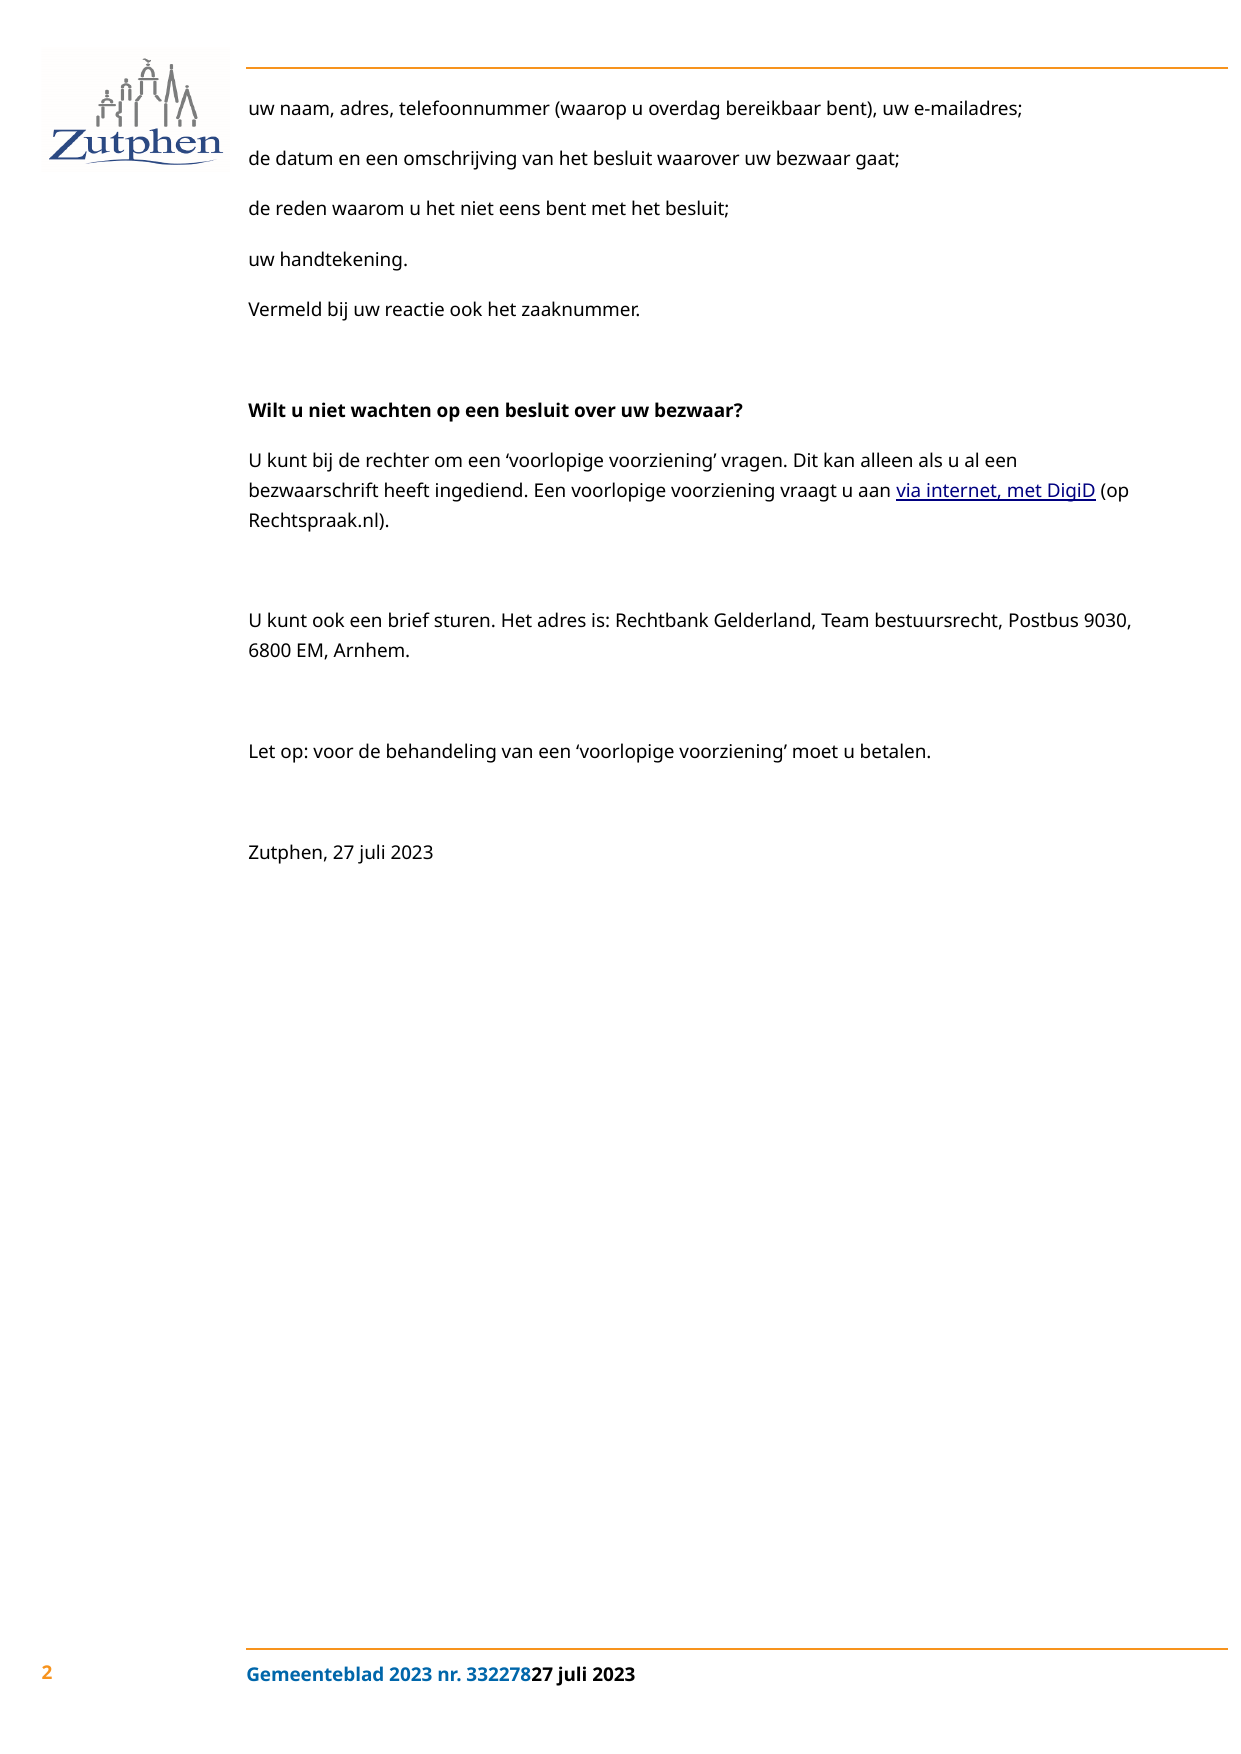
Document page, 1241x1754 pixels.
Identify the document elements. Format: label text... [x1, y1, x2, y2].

text Vermeld bij uw reactie ook het zaaknummer. [248, 296, 1152, 322]
text de datum en een omschrijving van het besluit waarover uw bezwaar gaat; [248, 145, 1152, 171]
text Wilt u niet wachten op een besluit over uw bezwaar? [248, 397, 1152, 423]
text uw handtekening. [248, 246, 1152, 272]
text U kunt bij de rechter om een ‘voorlopige voorziening’ vragen. Dit kan alleen als u al een bezwaarschrift heeft ingediend. Een voorlopige voorziening vraagt u aan via internet, met DigiD (op Rechtspraak.nl). [248, 448, 1152, 533]
text Zutphen, 27 juli 2023 [248, 839, 1152, 865]
text uw naam, adres, telefoonnummer (waarop u overdag bereikbaar bent), uw e-mailadres; [248, 95, 1152, 121]
text Let op: voor de behandeling van een ‘voorlopige voorziening’ moet u betalen. [248, 738, 1152, 764]
text U kunt ook een brief sturen. Het adres is: Rechtbank Gelderland, Team bestuursrecht, Postbus 9030, 6800 EM, Arnhem. [248, 608, 1152, 663]
text de reden waarom u het niet eens bent met het besluit; [248, 196, 1152, 221]
picture [41, 47, 231, 172]
